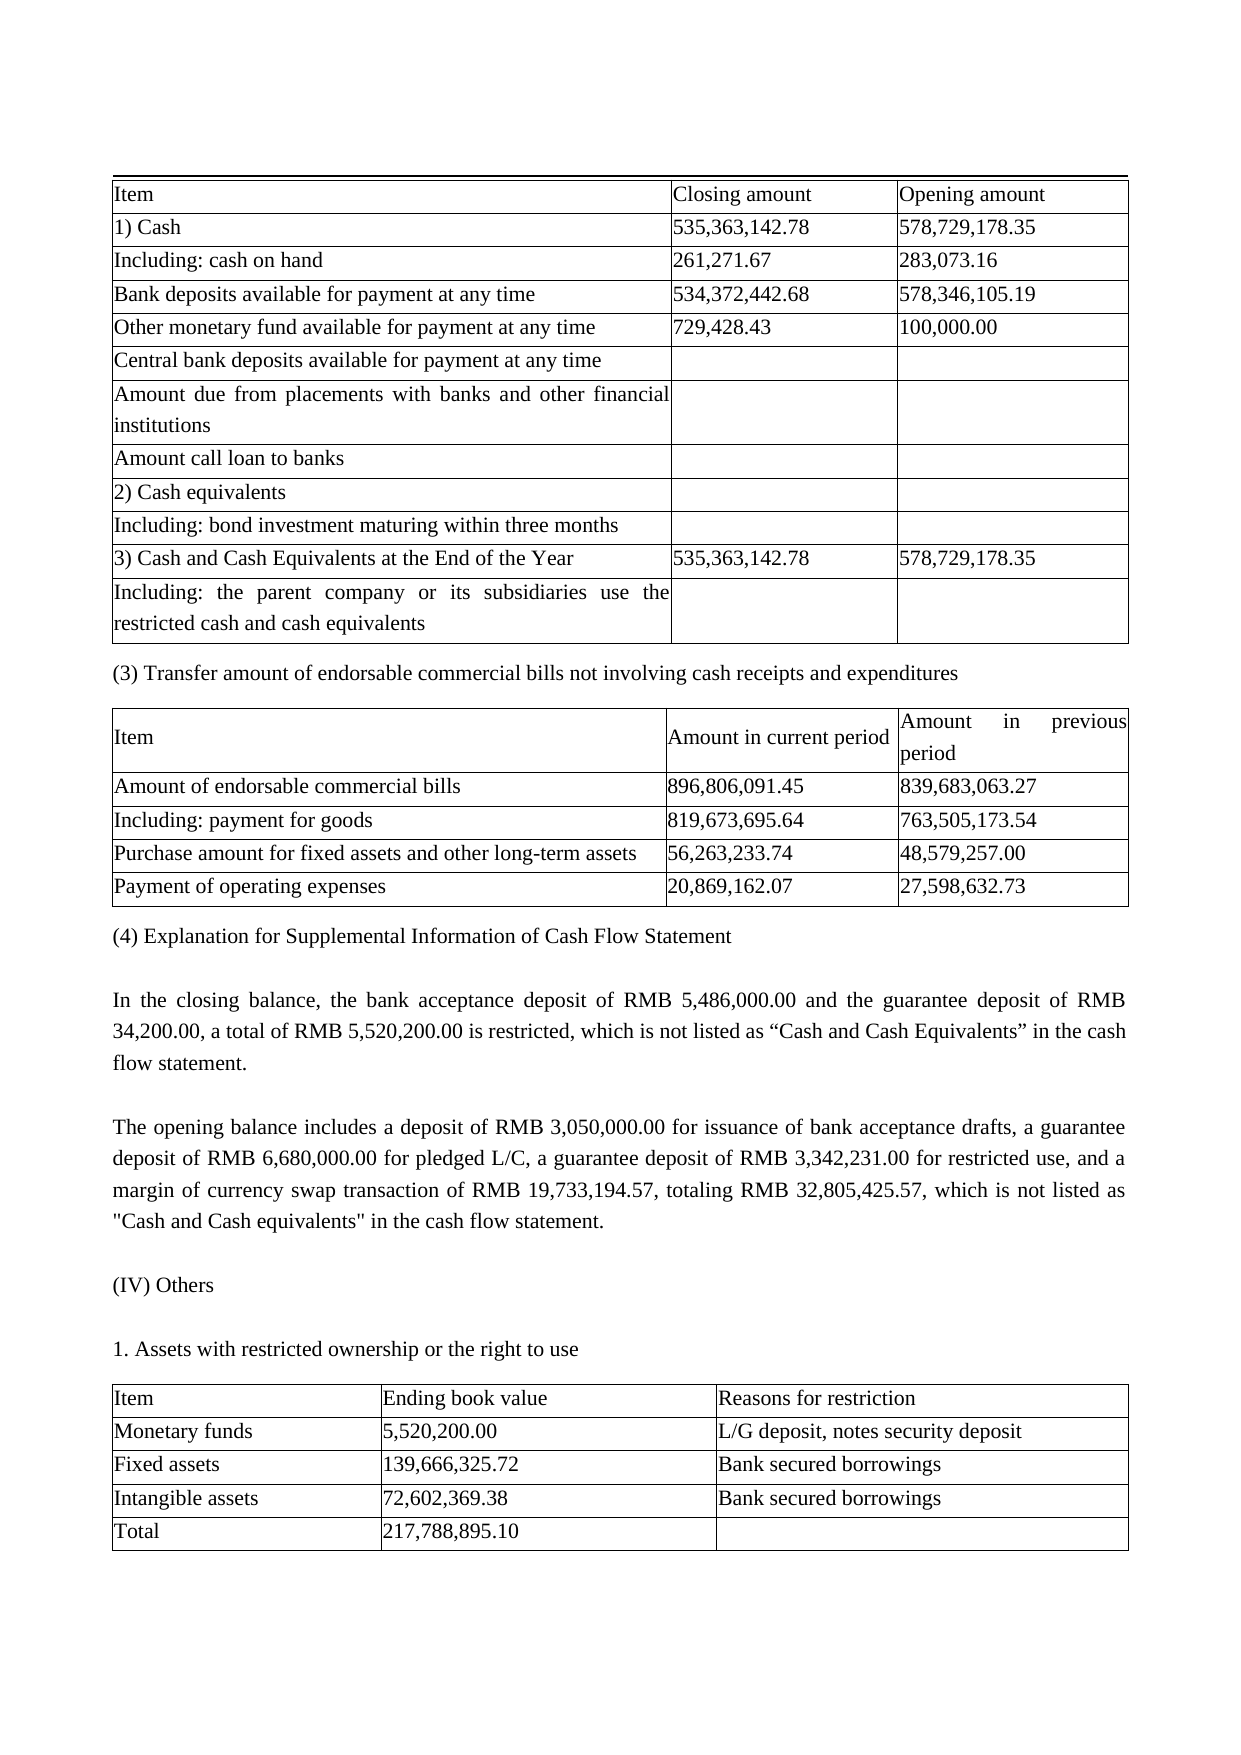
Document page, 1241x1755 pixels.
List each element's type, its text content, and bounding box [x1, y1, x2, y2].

table_header Amount in current period [667, 709, 898, 772]
table_cell 839,683,063.27 [899, 773, 1128, 806]
table_cell [717, 1518, 1128, 1550]
table_cell 27,598,632.73 [899, 873, 1128, 906]
table_cell Intangible assets [113, 1485, 381, 1517]
text 1. Assets with restricted ownership or the right to use [112, 1336, 1128, 1361]
table_cell [672, 512, 897, 544]
table_cell Bank secured borrowings [717, 1485, 1128, 1517]
text The opening balance includes a deposit of RMB 3,050,000.00 for issuance of bank acceptance drafts, a guarantee deposit of RMB 6,680,000.00 for pledged L/C, a guarantee deposit of RMB 3,342,231.00 for restricted use, and a margin of currency swap transaction of RMB 19,733,194.57, totaling RMB 32,805,425.57, which is not listed as "Cash and Cash equivalents" in the cash flow statement. [112, 1114, 1128, 1233]
table_cell 72,602,369.38 [382, 1485, 716, 1517]
table_cell [672, 381, 897, 444]
table_cell Fixed assets [113, 1451, 381, 1484]
table_cell Total [113, 1518, 381, 1550]
table_cell 20,869,162.07 [667, 873, 898, 906]
table_cell 578,729,178.35 [898, 545, 1128, 578]
table_cell 763,505,173.54 [899, 807, 1128, 839]
table_cell 535,363,142.78 [672, 214, 897, 246]
table_cell 1) Cash [113, 214, 671, 246]
table_cell 896,806,091.45 [667, 773, 898, 806]
table_cell Monetary funds [113, 1418, 381, 1450]
table_cell [898, 512, 1128, 544]
table_cell 56,263,233.74 [667, 840, 898, 872]
table_cell 217,788,895.10 [382, 1518, 716, 1550]
table_cell 5,520,200.00 [382, 1418, 716, 1450]
table_cell [672, 479, 897, 511]
table_cell 48,579,257.00 [899, 840, 1128, 872]
table_cell Including: cash on hand [113, 247, 671, 279]
table_header Item [113, 1385, 381, 1417]
table_cell Other monetary fund available for payment at any time [113, 314, 671, 346]
table_header Amount in previous period [899, 709, 1128, 772]
table_cell [898, 479, 1128, 511]
table_cell Including: the parent company or its subsidiaries use the restricted cash and cash equivalents [113, 579, 671, 642]
table_cell 3) Cash and Cash Equivalents at the End of the Year [113, 545, 671, 578]
table_header Closing amount [672, 181, 897, 213]
table_cell 578,729,178.35 [898, 214, 1128, 246]
text (3) Transfer amount of endorsable commercial bills not involving cash receipts and expenditures [112, 660, 1128, 685]
table_cell [898, 347, 1128, 379]
table_cell Payment of operating expenses [113, 873, 666, 906]
text In the closing balance, the bank acceptance deposit of RMB 5,486,000.00 and the guarantee deposit of RMB 34,200.00, a total of RMB 5,520,200.00 is restricted, which is not listed as “Cash and Cash Equivalents” in the cash flow statement. [112, 987, 1128, 1075]
text (4) Explanation for Supplemental Information of Cash Flow Statement [112, 923, 1128, 948]
table_cell 578,346,105.19 [898, 281, 1128, 313]
table_cell 100,000.00 [898, 314, 1128, 346]
table_cell [672, 579, 897, 642]
table_header Item [113, 709, 666, 772]
table_cell Amount call loan to banks [113, 445, 671, 478]
table_header Ending book value [382, 1385, 716, 1417]
table_cell 729,428.43 [672, 314, 897, 346]
table_cell Amount due from placements with banks and other financial institutions [113, 381, 671, 444]
table_header Reasons for restriction [717, 1385, 1128, 1417]
table_cell 535,363,142.78 [672, 545, 897, 578]
table_header Item [113, 181, 671, 213]
table_cell [898, 579, 1128, 642]
table_cell Including: payment for goods [113, 807, 666, 839]
table_cell [672, 445, 897, 478]
table_cell Central bank deposits available for payment at any time [113, 347, 671, 379]
table_header Opening amount [898, 181, 1128, 213]
table_cell [672, 347, 897, 379]
table_cell [898, 381, 1128, 444]
table_cell [898, 445, 1128, 478]
table_cell 283,073.16 [898, 247, 1128, 279]
table_cell Bank secured borrowings [717, 1451, 1128, 1484]
table_cell 2) Cash equivalents [113, 479, 671, 511]
table_cell 819,673,695.64 [667, 807, 898, 839]
table_cell Bank deposits available for payment at any time [113, 281, 671, 313]
table_cell 534,372,442.68 [672, 281, 897, 313]
table_cell Purchase amount for fixed assets and other long-term assets [113, 840, 666, 872]
table_cell Including: bond investment maturing within three months [113, 512, 671, 544]
table_cell 261,271.67 [672, 247, 897, 279]
table_cell 139,666,325.72 [382, 1451, 716, 1484]
table_cell Amount of endorsable commercial bills [113, 773, 666, 806]
text (IV) Others [112, 1272, 1128, 1297]
table_cell L/G deposit, notes security deposit [717, 1418, 1128, 1450]
